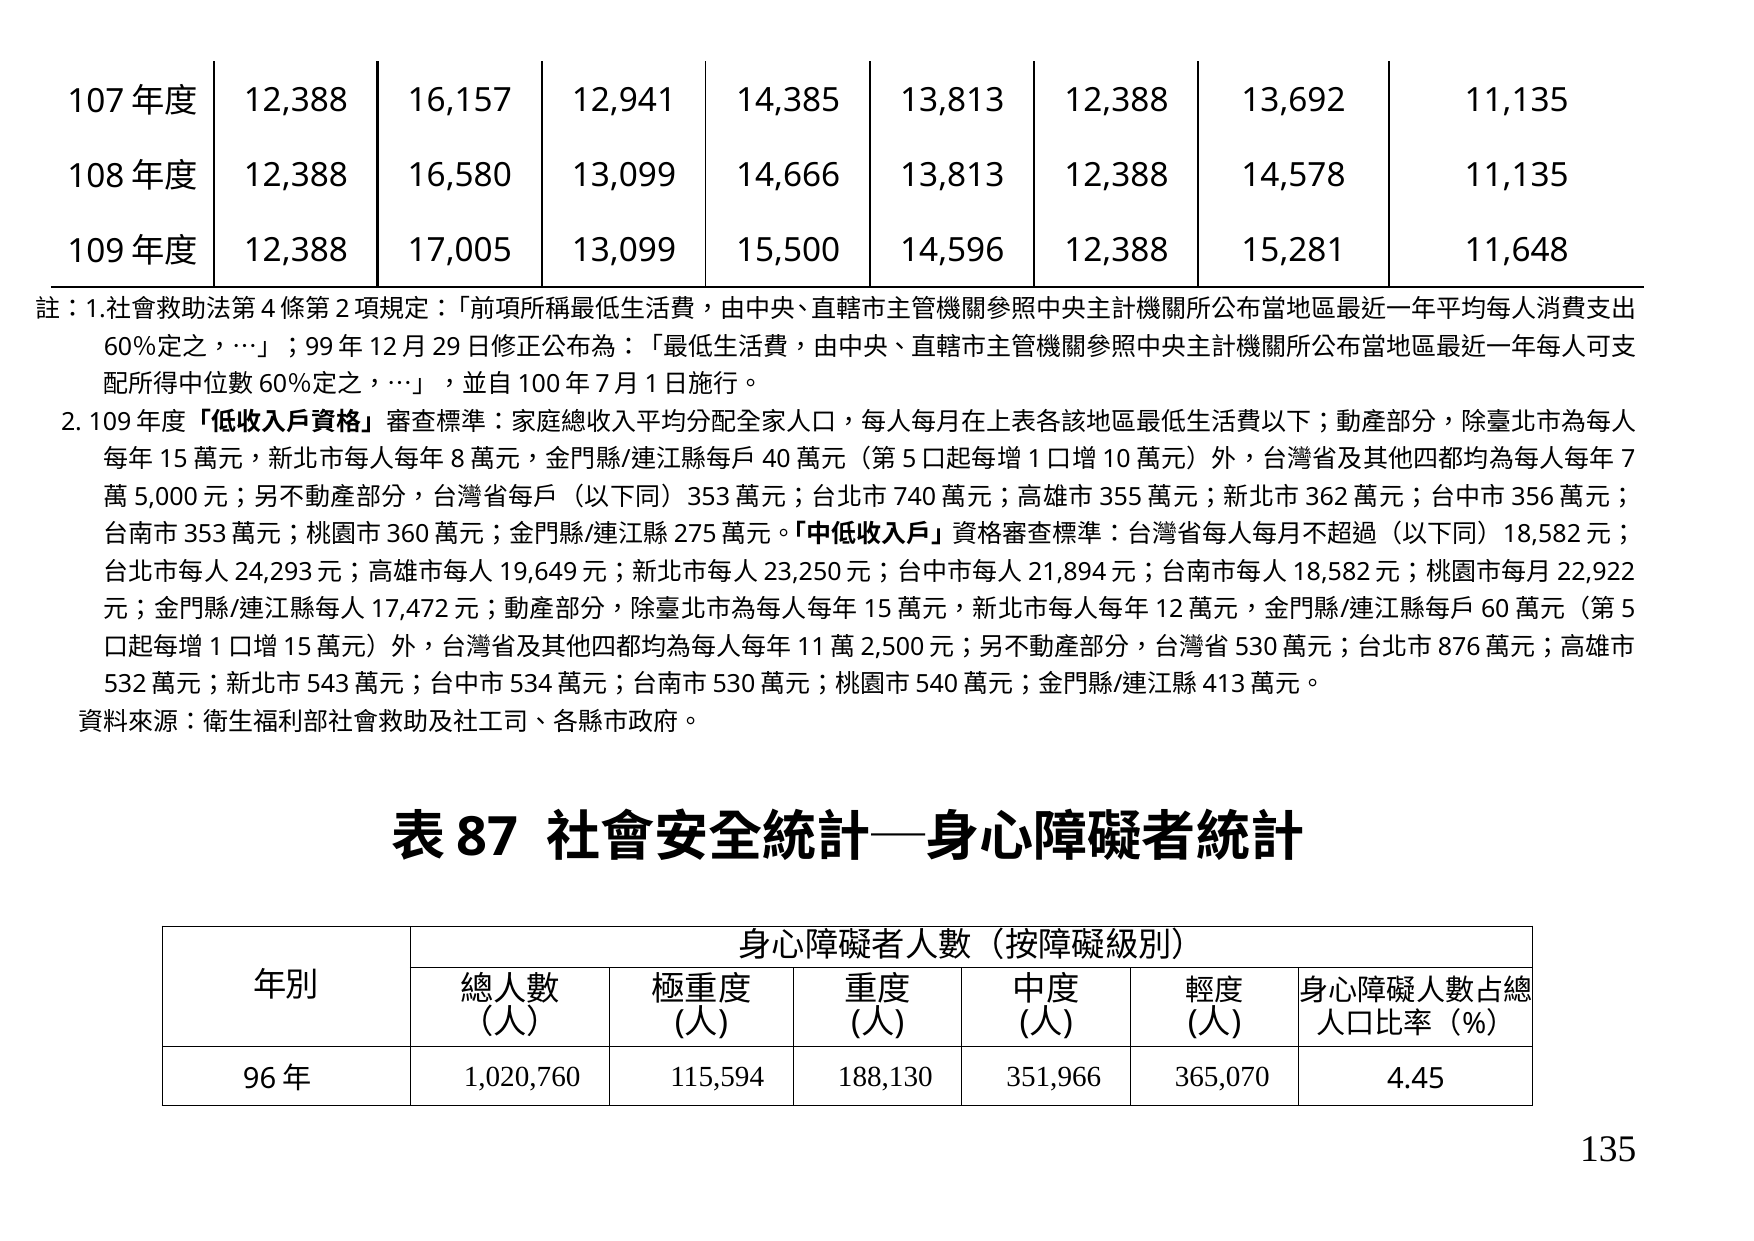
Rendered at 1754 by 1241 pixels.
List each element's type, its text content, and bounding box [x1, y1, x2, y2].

table_cell 13,099 [543, 211, 705, 286]
table_cell 12,388 [1035, 136, 1197, 211]
table_cell 109年度 [51, 211, 213, 286]
table_cell 14,385 [706, 61, 869, 136]
table_header 年別 [163, 927, 410, 1046]
table_cell 12,388 [215, 61, 376, 136]
table_cell 16,157 [379, 61, 541, 136]
table_cell 1,020,760 [411, 1047, 609, 1105]
table_cell 351,966 [962, 1047, 1130, 1105]
table_cell 15,281 [1199, 211, 1388, 286]
table_cell 115,594 [610, 1047, 793, 1105]
table_cell 14,666 [706, 136, 869, 211]
table_cell 96年 [163, 1047, 410, 1105]
table_cell 107年度 [51, 61, 213, 136]
text 資料來源：衛生福利部社會救助及社工司、各縣市政府。 [59, 701, 1636, 738]
table_cell 108年度 [51, 136, 213, 211]
table_cell 11,648 [1390, 211, 1644, 286]
table_cell 總人數 （人） [411, 968, 609, 1046]
text 註：1.社會救助法第4條第2項規定：「前項所稱最低生活費，由中央、直轄市主管機關參照中央主計機關所公布當地區最近一年平均每人消費支出60％定之，…」；99年12月29日修正公布為：「最低生活費，由中央、直轄市主管機關參照中央主計機關所公布當地區最近一年每人可支配所得中位數60％定之，…」，並自100年7月1日施行。 [35, 288, 1636, 401]
table_cell 中度 (人) [962, 968, 1130, 1046]
table_cell 13,813 [871, 61, 1033, 136]
table_cell 12,388 [1035, 61, 1197, 136]
table_cell 14,578 [1199, 136, 1388, 211]
table_cell 17,005 [379, 211, 541, 286]
text 2. 109年度「低收入戶資格」審查標準：家庭總收入平均分配全家人口，每人每月在上表各該地區最低生活費以下；動產部分，除臺北市為每人每年15萬元，新北市每人每年8萬元，金門縣/連江縣每戶40萬元（第5口起每增1口增10萬元）外，台灣省及其他四都均為每人每年7萬5,000元；另不動產部分，台灣省每戶（以下同）353萬元；台北市740萬元；高雄市355萬元；新北市362萬元；台中市356萬元；台南市353萬元；桃園市360萬元；金門縣/連江縣275萬元。「中低收入戶」資格審查標準：台灣省每人每月不超過（以下同）18,582元；台北市每人24,293元；高雄市每人19,649元；新北市每人23,250元；台中市每人21,894元；台南市每人18,582元；桃園市每月22,922元；金門縣/連江縣每人17,472元；動產部分，除臺北市為每人每年15萬元，新北市每人每年12萬元，金門縣/連江縣每戶60萬元（第5口起每增1口增15萬元）外，台灣省及其他四都均為每人每年11萬2,500元；另不動產部分，台灣省530萬元；台北市876萬元；高雄市532萬元；新北市543萬元；台中市534萬元；台南市530萬元；桃園市540萬元；金門縣/連江縣413萬元。 [35, 401, 1636, 701]
table_cell 12,388 [215, 211, 376, 286]
table_cell 14,596 [871, 211, 1033, 286]
table_cell 重度 (人) [794, 968, 961, 1046]
subtitle 表87 社會安全統計─身心障礙者統計 [59, 776, 1636, 888]
table_cell 13,692 [1199, 61, 1388, 136]
table_cell 13,099 [543, 136, 705, 211]
table_cell 11,135 [1390, 136, 1644, 211]
table_cell 11,135 [1390, 61, 1644, 136]
table_cell 15,500 [706, 211, 869, 286]
table_cell 4.45 [1299, 1047, 1532, 1105]
table_cell 365,070 [1131, 1047, 1298, 1105]
table_cell 輕度 (人) [1131, 968, 1298, 1046]
table_cell 12,388 [215, 136, 376, 211]
table_cell 12,388 [1035, 211, 1197, 286]
table_header 身心障礙者人數（按障礙級別） [411, 927, 1532, 967]
table_cell 極重度 (人) [610, 968, 793, 1046]
table_cell 16,580 [379, 136, 541, 211]
table_cell 12,941 [543, 61, 705, 136]
table_cell 身心障礙人數占總人口比率（%） [1299, 968, 1532, 1046]
table_cell 188,130 [794, 1047, 961, 1105]
table_cell 13,813 [871, 136, 1033, 211]
